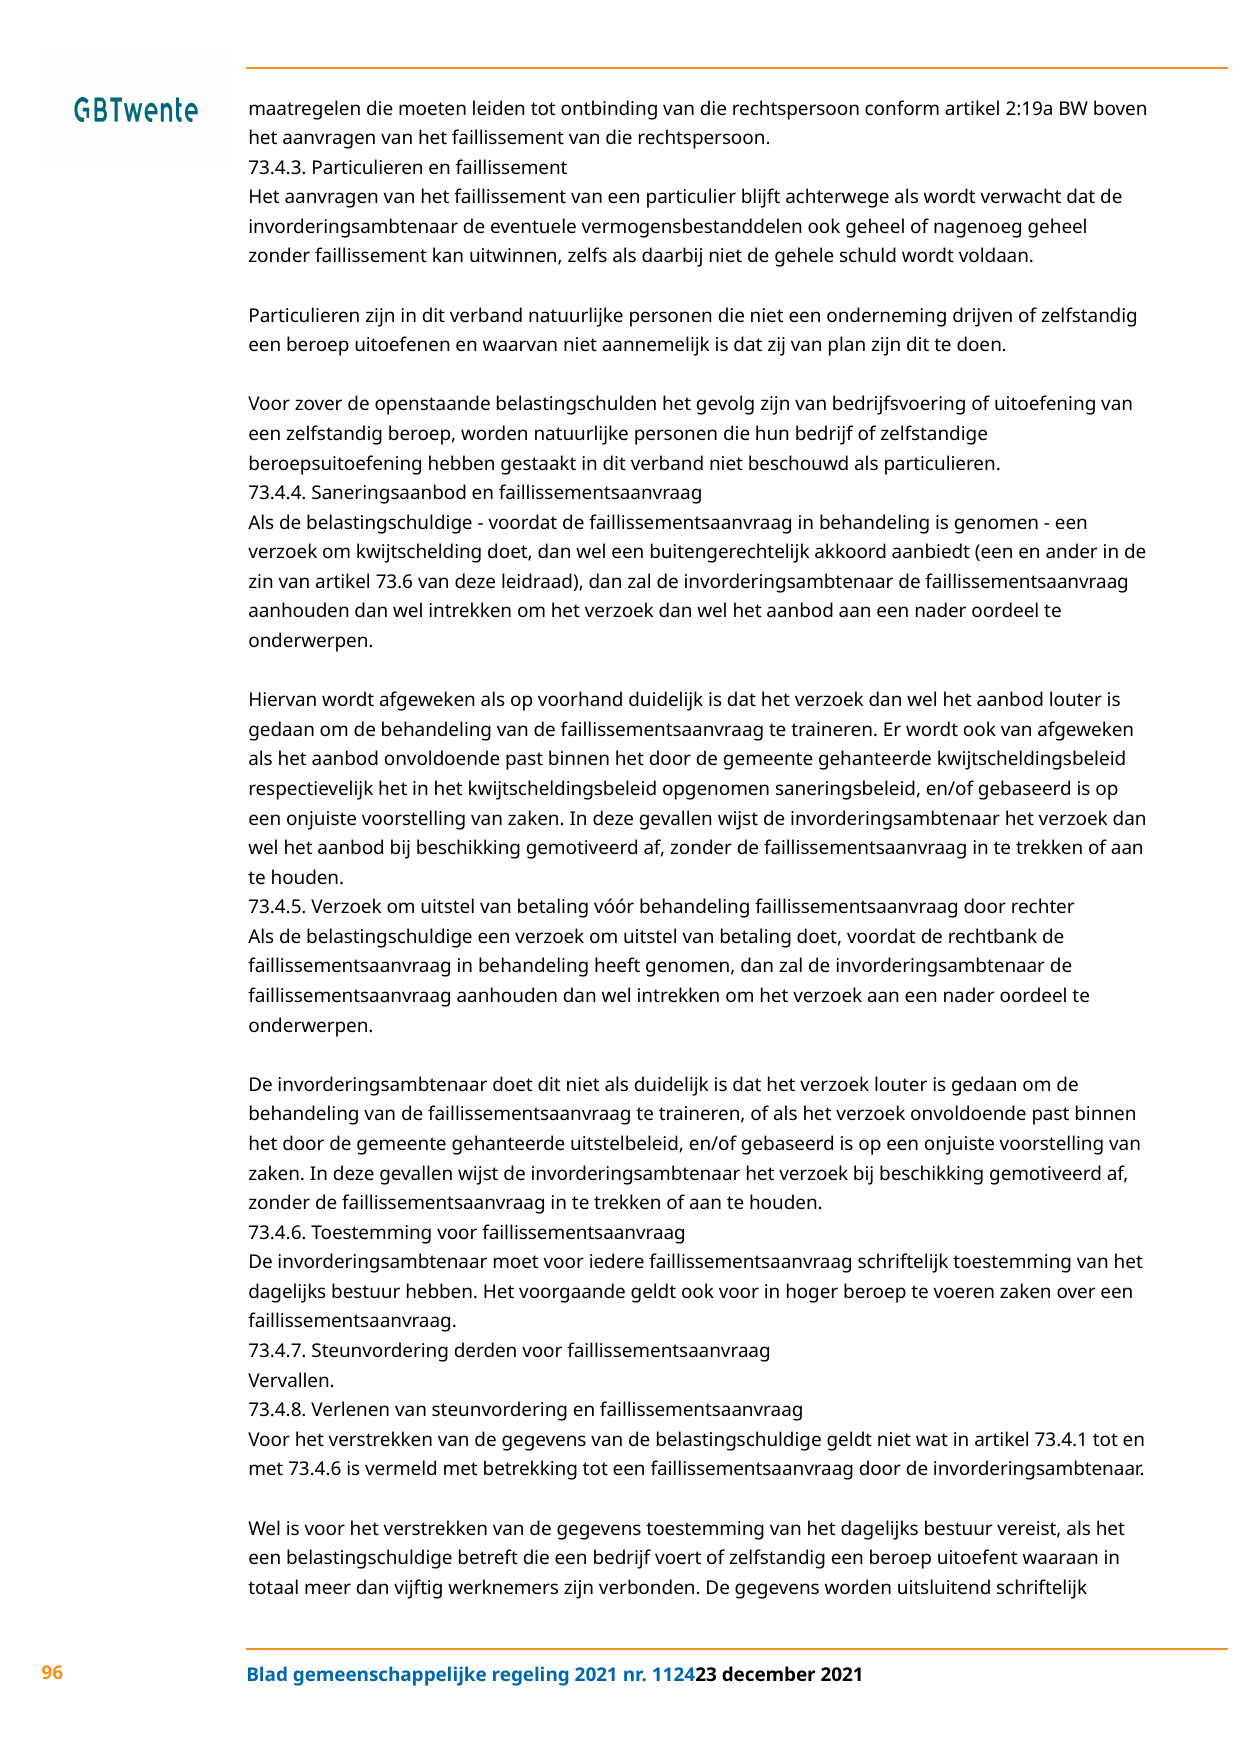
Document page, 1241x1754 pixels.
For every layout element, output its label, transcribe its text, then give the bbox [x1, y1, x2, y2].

text 73.4.3. Particulieren en faillissement [248, 154, 1152, 180]
text De invorderingsambtenaar moet voor iedere faillissementsaanvraag schriftelijk toestemming van het dagelijks bestuur hebben. Het voorgaande geldt ook voor in hoger beroep te voeren zaken over een faillissementsaanvraag. [248, 1248, 1152, 1333]
text Vervallen. [248, 1367, 1152, 1393]
text Wel is voor het verstrekken van de gegevens toestemming van het dagelijks bestuur vereist, als het een belastingschuldige betreft die een bedrijf voert of zelfstandig een beroep uitoefent waaraan in totaal meer dan vijftig werknemers zijn verbonden. De gegevens worden uitsluitend schriftelijk [248, 1515, 1152, 1600]
text Hiervan wordt afgeweken als op voorhand duidelijk is dat het verzoek dan wel het aanbod louter is gedaan om de behandeling van de faillissementsaanvraag te traineren. Er wordt ook van afgeweken als het aanbod onvoldoende past binnen het door de gemeente gehanteerde kwijtscheldingsbeleid respectievelijk het in het kwijtscheldingsbeleid opgenomen saneringsbeleid, en/of gebaseerd is op een onjuiste voorstelling van zaken. In deze gevallen wijst de invorderingsambtenaar het verzoek dan wel het aanbod bij beschikking gemotiveerd af, zonder de faillissementsaanvraag in te trekken of aan te houden. [248, 686, 1152, 890]
text Als de belastingschuldige - voordat de faillissementsaanvraag in behandeling is genomen - een verzoek om kwijtschelding doet, dan wel een buitengerechtelijk akkoord aanbiedt (een en ander in de zin van artikel 73.6 van deze leidraad), dan zal de invorderingsambtenaar de faillissementsaanvraag aanhouden dan wel intrekken om het verzoek dan wel het aanbod aan een nader oordeel te onderwerpen. [248, 509, 1152, 653]
text 73.4.4. Saneringsaanbod en faillissementsaanvraag [248, 479, 1152, 505]
text Voor het verstrekken van de gegevens van de belastingschuldige geldt niet wat in artikel 73.4.1 tot en met 73.4.6 is vermeld met betrekking tot een faillissementsaanvraag door de invorderingsambtenaar. [248, 1426, 1152, 1481]
text 73.4.7. Steunvordering derden voor faillissementsaanvraag [248, 1337, 1152, 1363]
text Voor zover de openstaande belastingschulden het gevolg zijn van bedrijfsvoering of uitoefening van een zelfstandig beroep, worden natuurlijke personen die hun bedrijf of zelfstandige beroepsuitoefening hebben gestaakt in dit verband niet beschouwd als particulieren. [248, 391, 1152, 476]
text Het aanvragen van het faillissement van een particulier blijft achterwege als wordt verwacht dat de invorderingsambtenaar de eventuele vermogensbestanddelen ook geheel of nagenoeg geheel zonder faillissement kan uitwinnen, zelfs als daarbij niet de gehele schuld wordt voldaan. [248, 183, 1152, 268]
text Particulieren zijn in dit verband natuurlijke personen die niet een onderneming drijven of zelfstandig een beroep uitoefenen en waarvan niet aannemelijk is dat zij van plan zijn dit te doen. [248, 302, 1152, 357]
text 73.4.5. Verzoek om uitstel van betaling vóór behandeling faillissementsaanvraag door rechter [248, 893, 1152, 919]
text maatregelen die moeten leiden tot ontbinding van die rechtspersoon conform artikel 2:19a BW boven het aanvragen van het faillissement van die rechtspersoon. [248, 95, 1152, 150]
text 73.4.8. Verlenen van steunvordering en faillissementsaanvraag [248, 1396, 1152, 1422]
picture [41, 47, 231, 172]
text De invorderingsambtenaar doet dit niet als duidelijk is dat het verzoek louter is gedaan om de behandeling van de faillissementsaanvraag te traineren, of als het verzoek onvoldoende past binnen het door de gemeente gehanteerde uitstelbeleid, en/of gebaseerd is op een onjuiste voorstelling van zaken. In deze gevallen wijst de invorderingsambtenaar het verzoek bij beschikking gemotiveerd af, zonder de faillissementsaanvraag in te trekken of aan te houden. [248, 1071, 1152, 1215]
text 73.4.6. Toestemming voor faillissementsaanvraag [248, 1219, 1152, 1245]
text Als de belastingschuldige een verzoek om uitstel van betaling doet, voordat de rechtbank de faillissementsaanvraag in behandeling heeft genomen, dan zal de invorderingsambtenaar de faillissementsaanvraag aanhouden dan wel intrekken om het verzoek aan een nader oordeel te onderwerpen. [248, 923, 1152, 1038]
